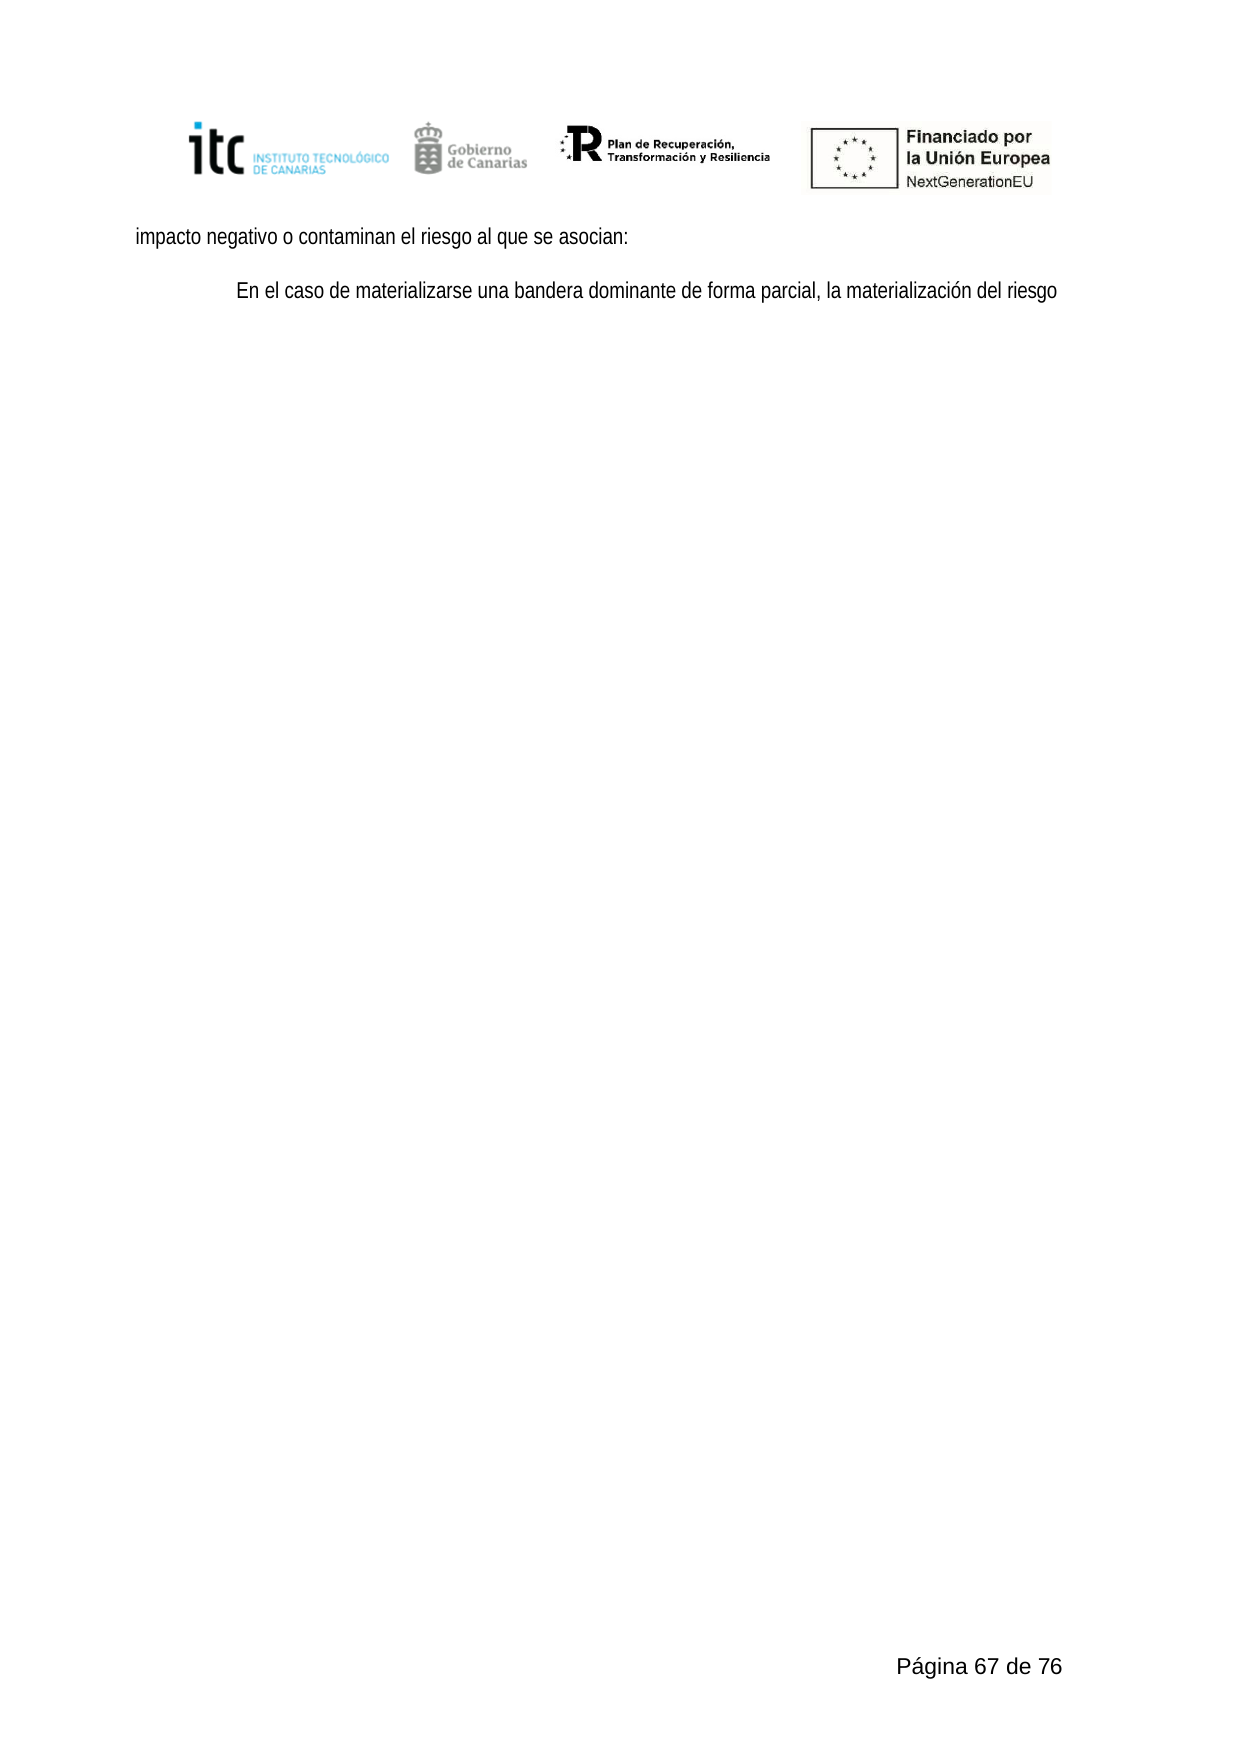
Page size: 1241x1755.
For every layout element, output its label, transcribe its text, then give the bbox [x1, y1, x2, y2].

list impacto negativo o contaminan el riesgo al que se asocian: [135, 223, 1064, 249]
text En el caso de materializarse una bandera dominante de forma parcial, la materialización del riesgo [236, 277, 1163, 303]
